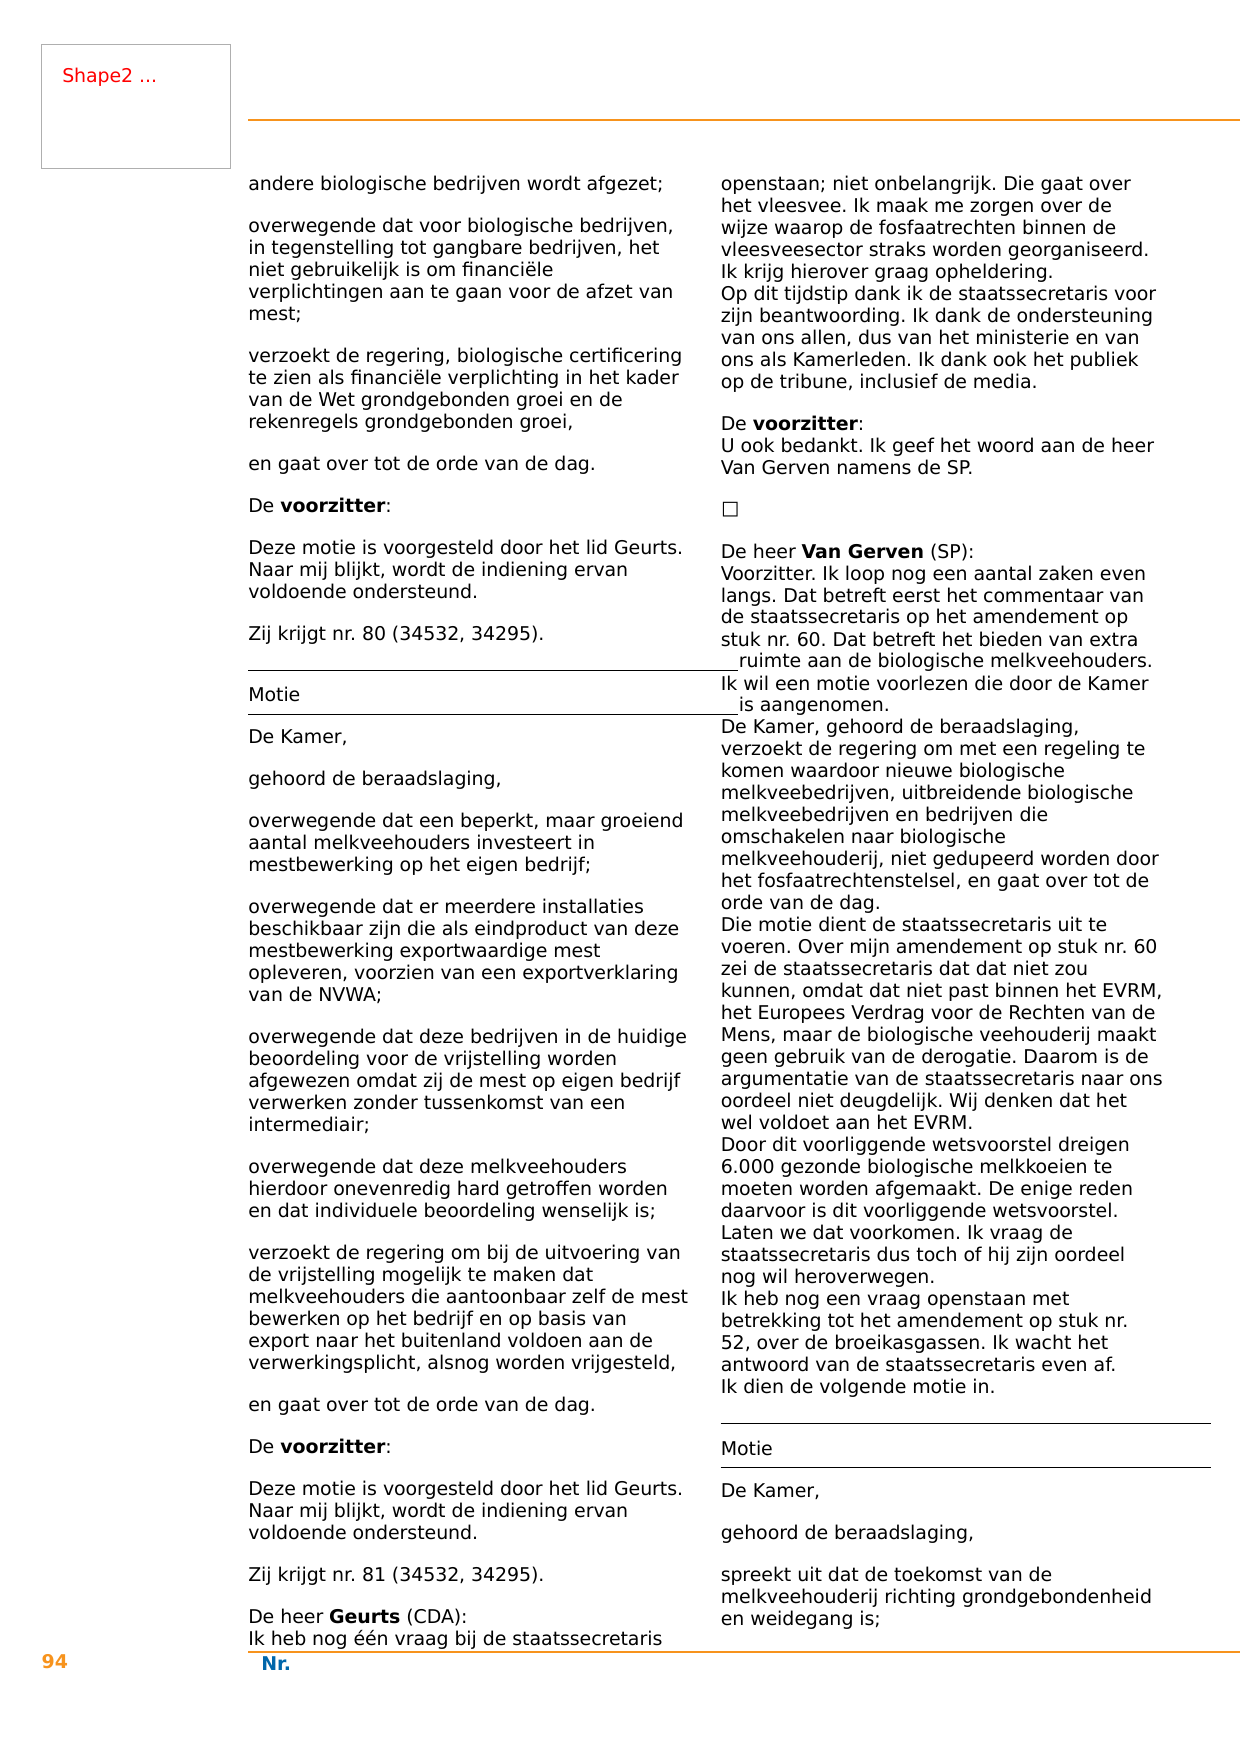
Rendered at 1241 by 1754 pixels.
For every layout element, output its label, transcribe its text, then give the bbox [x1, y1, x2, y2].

text overwegende dat er meerdere installaties beschikbaar zijn die als eindproduct van deze mestbewerking exportwaardige mest opleveren, voorzien van een exportverklaring van de NVWA; [248, 896, 691, 1006]
text De heer Van Gerven (SP): [721, 541, 1163, 562]
text andere biologische bedrijven wordt afgezet; [248, 173, 691, 195]
text De Kamer, gehoord de beraadslaging, verzoekt de regering om met een regeling te komen waardoor nieuwe biologische melkveebedrijven, uitbreidende biologische melkveebedrijven en bedrijven die omschakelen naar biologische melkveehouderij, niet gedupeerd worden door het fosfaatrechtenstelsel, en gaat over tot de orde van de dag. [721, 716, 1163, 914]
text Ik dien de volgende motie in. [721, 1376, 1163, 1398]
text verzoekt de regering om bij de uitvoering van de vrijstelling mogelijk te maken dat melkveehouders die aantoonbaar zelf de mest bewerken op het bedrijf en op basis van export naar het buitenland voldoen aan de verwerkingsplicht, alsnog worden vrijgesteld, [248, 1242, 691, 1374]
text gehoord de beraadslaging, [248, 768, 691, 790]
text gehoord de beraadslaging, [721, 1522, 1163, 1543]
text U ook bedankt. Ik geef het woord aan de heer Van Gerven namens de SP. [721, 434, 1163, 478]
text Zij krijgt nr. 80 (34532, 34295). [248, 622, 691, 644]
text Zij krijgt nr. 81 (34532, 34295). [248, 1564, 691, 1586]
text overwegende dat deze melkveehouders hierdoor onevenredig hard getroffen worden en dat individuele beoordeling wenselijk is; [248, 1156, 691, 1222]
text Die motie dient de staatssecretaris uit te voeren. Over mijn amendement op stuk nr. 60 zei de staatssecretaris dat dat niet zou kunnen, omdat dat niet past binnen het EVRM, het Europees Verdrag voor de Rechten van de Mens, maar de biologische veehouderij maakt geen gebruik van de derogatie. Daarom is de argumentatie van de staatssecretaris naar ons oordeel niet deugdelijk. Wij denken dat het wel voldoet aan het EVRM. [721, 914, 1163, 1134]
text Motie [721, 1438, 1163, 1459]
text verzoekt de regering, biologische certificering te zien als financiële verplichting in het kader van de Wet grondgebonden groei en de rekenregels grondgebonden groei, [248, 345, 691, 433]
text Ik heb nog één vraag bij de staatssecretaris [248, 1628, 691, 1650]
text De heer Geurts (CDA): [248, 1606, 691, 1628]
text De Kamer, [721, 1479, 1163, 1502]
text Deze motie is voorgesteld door het lid Geurts. Naar mij blijkt, wordt de indiening ervan voldoende ondersteund. [248, 1478, 691, 1544]
text spreekt uit dat de toekomst van de melkveehouderij richting grondgebondenheid en weidegang is; [721, 1563, 1163, 1629]
text openstaan; niet onbelangrijk. Die gaat over het vleesvee. Ik maak me zorgen over de wijze waarop de fosfaatrechten binnen de vleesveesector straks worden georganiseerd. Ik krijg hierover graag opheldering. [721, 173, 1163, 283]
text overwegende dat deze bedrijven in de huidige beoordeling voor de vrijstelling worden afgewezen omdat zij de mest op eigen bedrijf verwerken zonder tussenkomst van een intermediair; [248, 1026, 691, 1136]
text overwegende dat voor biologische bedrijven, in tegenstelling tot gangbare bedrijven, het niet gebruikelijk is om financiële verplichtingen aan te gaan voor de afzet van mest; [248, 215, 691, 325]
text ⬜ [721, 498, 1163, 521]
text en gaat over tot de orde van de dag. [248, 453, 691, 474]
text De voorzitter: [721, 413, 1163, 434]
text Ik heb nog een vraag openstaan met betrekking tot het amendement op stuk nr. 52, over de broeikasgassen. Ik wacht het antwoord van de staatssecretaris even af. [721, 1288, 1163, 1376]
text Deze motie is voorgesteld door het lid Geurts. Naar mij blijkt, wordt de indiening ervan voldoende ondersteund. [248, 537, 691, 602]
text De voorzitter: [248, 494, 691, 517]
text Op dit tijdstip dank ik de staatssecretaris voor zijn beantwoording. Ik dank de ondersteuning van ons allen, dus van het ministerie en van ons als Kamerleden. Ik dank ook het publiek op de tribune, inclusief de media. [721, 283, 1163, 393]
text Voorzitter. Ik loop nog een aantal zaken even langs. Dat betreft eerst het commentaar van de staatssecretaris op het amendement op stuk nr. 60. Dat betreft het bieden van extra ruimte aan de biologische melkveehouders. Ik wil een motie voorlezen die door de Kamer is aangenomen. [721, 562, 1163, 716]
text overwegende dat een beperkt, maar groeiend aantal melkveehouders investeert in mestbewerking op het eigen bedrijf; [248, 810, 691, 876]
text Motie [248, 684, 691, 706]
text en gaat over tot de orde van de dag. [248, 1394, 691, 1416]
text Door dit voorliggende wetsvoorstel dreigen 6.000 gezonde biologische melkkoeien te moeten worden afgemaakt. De enige reden daarvoor is dit voorliggende wetsvoorstel. Laten we dat voorkomen. Ik vraag de staatssecretaris dus toch of hij zijn oordeel nog wil heroverwegen. [721, 1134, 1163, 1288]
text De Kamer, [248, 726, 691, 748]
text De voorzitter: [248, 1436, 691, 1458]
